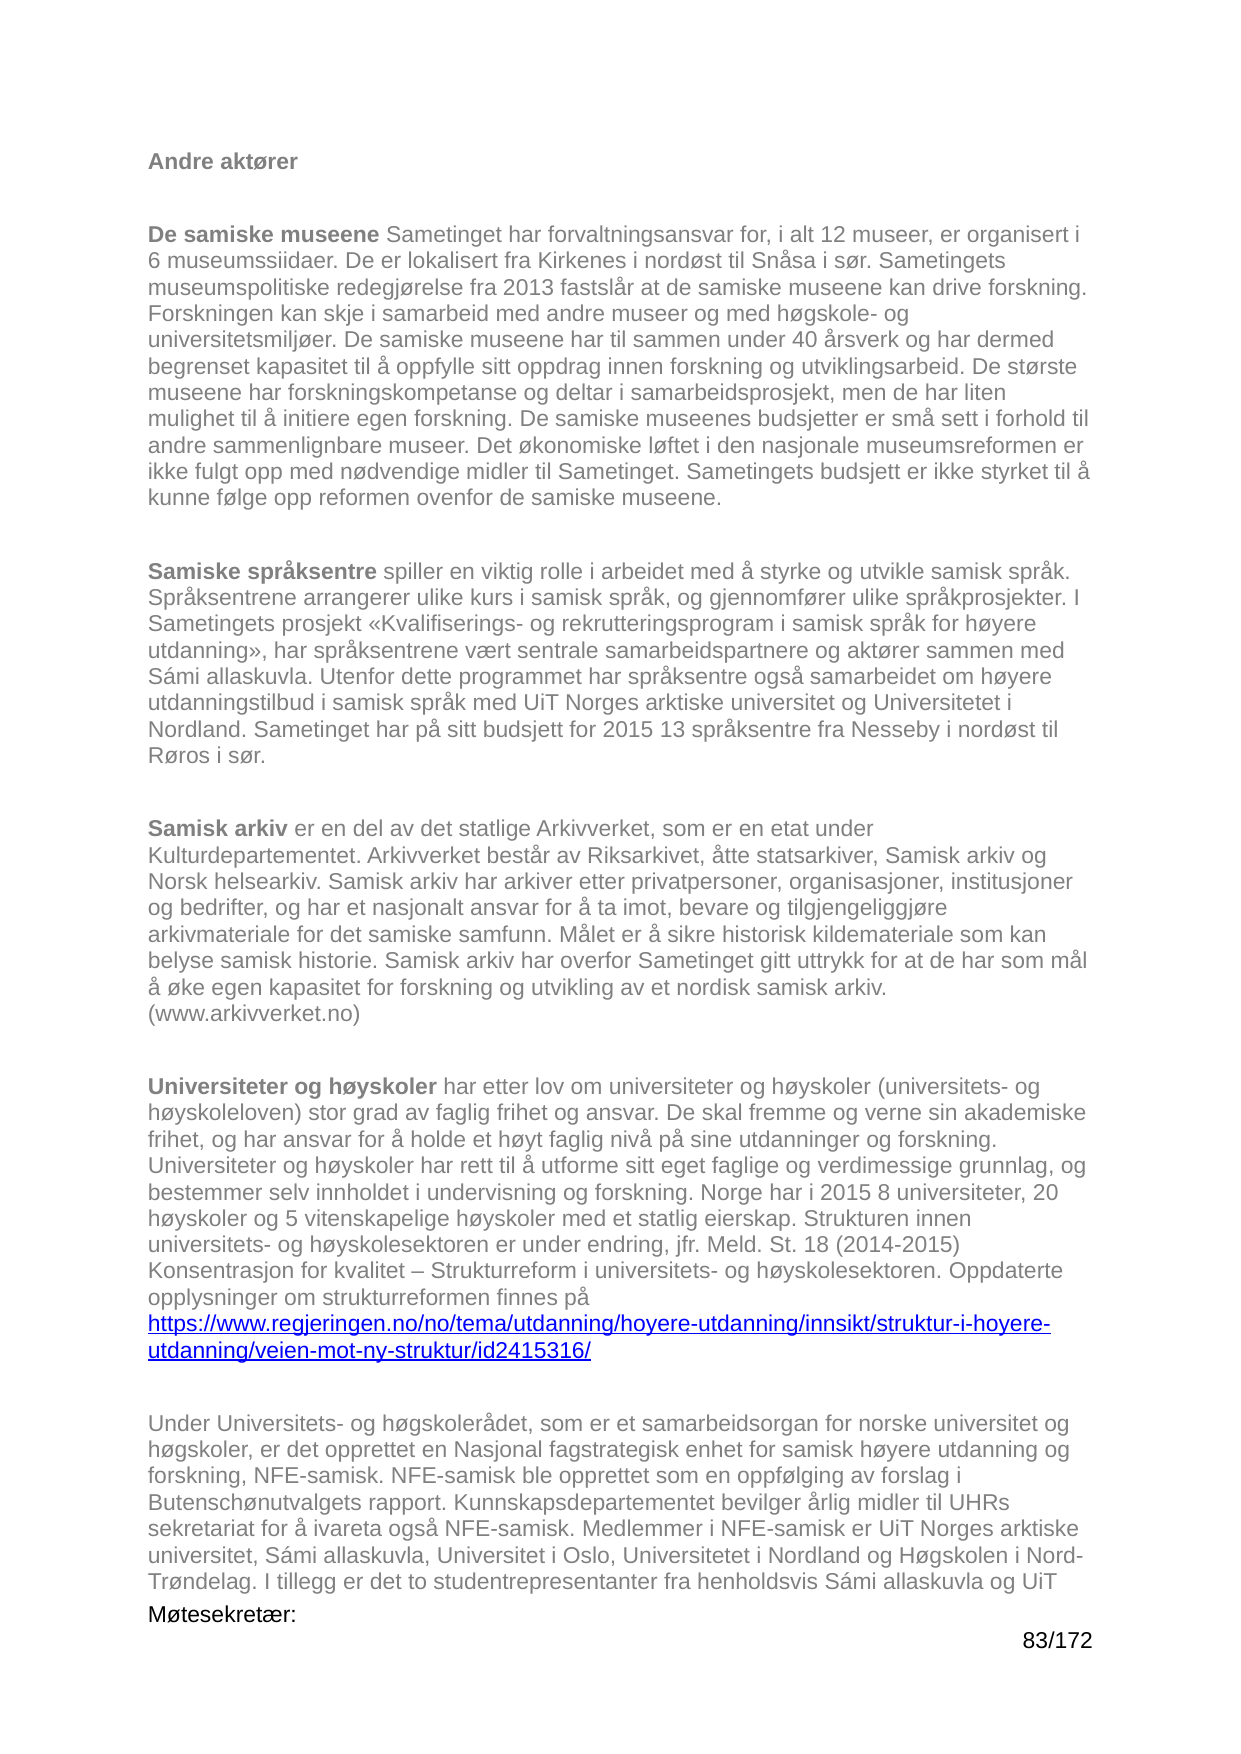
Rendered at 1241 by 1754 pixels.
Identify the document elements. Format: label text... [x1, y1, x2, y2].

table_header Andre aktører De samiske museene Sametinget har forvaltningsansvar for, i alt 12 museer, er organisert i 6 museumssiidaer. De er lokalisert fra Kirkenes i nordøst til Snåsa i sør. Sametingets museumspolitiske redegjørelse fra 2013 fastslår at de samiske museene kan drive forskning. Forskningen kan skje i samarbeid med andre museer og med høgskole- og universitetsmiljøer. De samiske museene har til sammen under 40 årsverk og har dermed begrenset kapasitet til å oppfylle sitt oppdrag innen forskning og utviklingsarbeid. De største museene har forskningskompetanse og deltar i samarbeidsprosjekt, men de har liten mulighet til å initiere egen forskning. De samiske museenes budsjetter er små sett i forhold til andre sammenlignbare museer. Det økonomiske løftet i den nasjonale museumsreformen er ikke fulgt opp med nødvendige midler til Sametinget. Sametingets budsjett er ikke styrket til å kunne følge opp reformen ovenfor de samiske museene. Samiske språksentre spiller en viktig rolle i arbeidet med å styrke og utvikle samisk språk. Språksentrene arrangerer ulike kurs i samisk språk, og gjennomfører ulike språkprosjekter. I Sametingets prosjekt «Kvalifiserings- og rekrutteringsprogram i samisk språk for høyere utdanning», har språksentrene vært sentrale samarbeidspartnere og aktører sammen med Sámi allaskuvla. Utenfor dette programmet har språksentre også samarbeidet om høyere utdanningstilbud i samisk språk med UiT Norges arktiske universitet og Universitetet i Nordland. Sametinget har på sitt budsjett for 2015 13 språksentre fra Nesseby i nordøst til Røros i sør. Samisk arkiv er en del av det statlige Arkivverket, som er en etat under Kulturdepartementet. Arkivverket består av Riksarkivet, åtte statsarkiver, Samisk arkiv og Norsk helsearkiv. Samisk arkiv har arkiver etter privatpersoner, organisasjoner, institusjoner og bedrifter, og har et nasjonalt ansvar for å ta imot, bevare og tilgjengeliggjøre arkivmateriale for det samiske samfunn. Målet er å sikre historisk kildemateriale som kan belyse samisk historie. Samisk arkiv har overfor Sametinget gitt uttrykk for at de har som mål å øke egen kapasitet for forskning og utvikling av et nordisk samisk arkiv. (www.arkivverket.no) Universiteter og høyskoler har etter lov om universiteter og høyskoler (universitets- og høyskoleloven) stor grad av faglig frihet og ansvar. De skal fremme og verne sin akademiske frihet, og har ansvar for å holde et høyt faglig nivå på sine utdanninger og forskning. Universiteter og høyskoler har rett til å utforme sitt eget faglige og verdimessige grunnlag, og bestemmer selv innholdet i undervisning og forskning. Norge har i 2015 8 universiteter, 20 høyskoler og 5 vitenskapelige høyskoler med et statlig eierskap. Strukturen innen universitets- og høyskolesektoren er under endring, jfr. Meld. St. 18 (2014-2015) Konsentrasjon for kvalitet – Strukturreform i universitets- og høyskolesektoren. Oppdaterte opplysninger om strukturreformen finnes på https://www.regjeringen.no/no/tema/utdanning/hoyere-utdanning/innsikt/struktur-i-hoyere-utdanning/veien-mot-ny-struktur/id2415316/ Under Universitets- og høgskolerådet, som er et samarbeidsorgan for norske universitet og høgskoler, er det opprettet en Nasjonal fagstrategisk enhet for samisk høyere utdanning og forskning, NFE-samisk. NFE-samisk ble opprettet som en oppfølging av forslag i Butenschønutvalgets rapport. Kunnskapsdepartementet bevilger årlig midler til UHRs sekretariat for å ivareta også NFE-samisk. Medlemmer i NFE-samisk er UiT Norges arktiske universitet, Sámi allaskuvla, Universitet i Oslo, Universitetet i Nordland og Høgskolen i Nord-Trøndelag. I tillegg er det to studentrepresentanter fra henholdsvis Sámi allaskuvla og UiT [136, 148, 1104, 1594]
